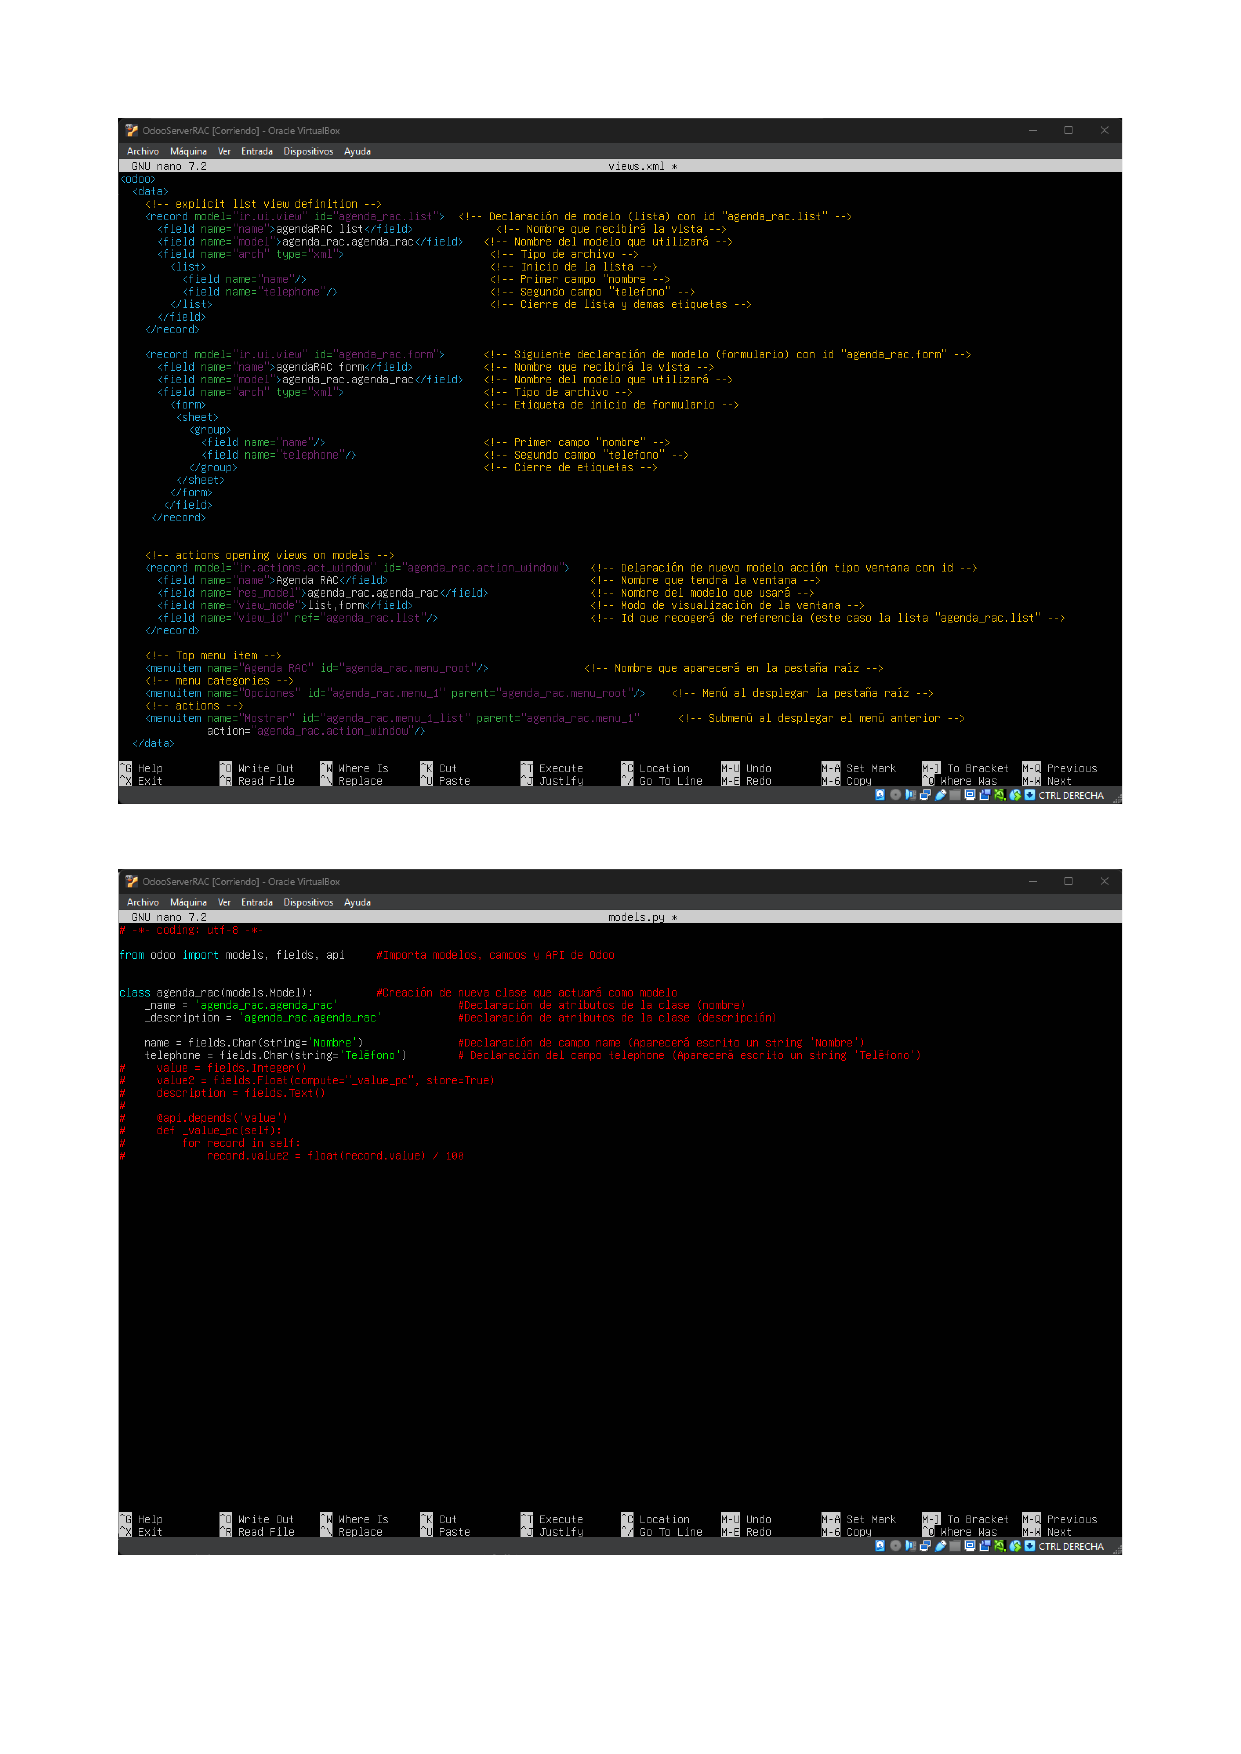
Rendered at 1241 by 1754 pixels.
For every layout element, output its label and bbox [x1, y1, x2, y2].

picture [118, 869, 1123, 1555]
picture [118, 118, 1123, 804]
